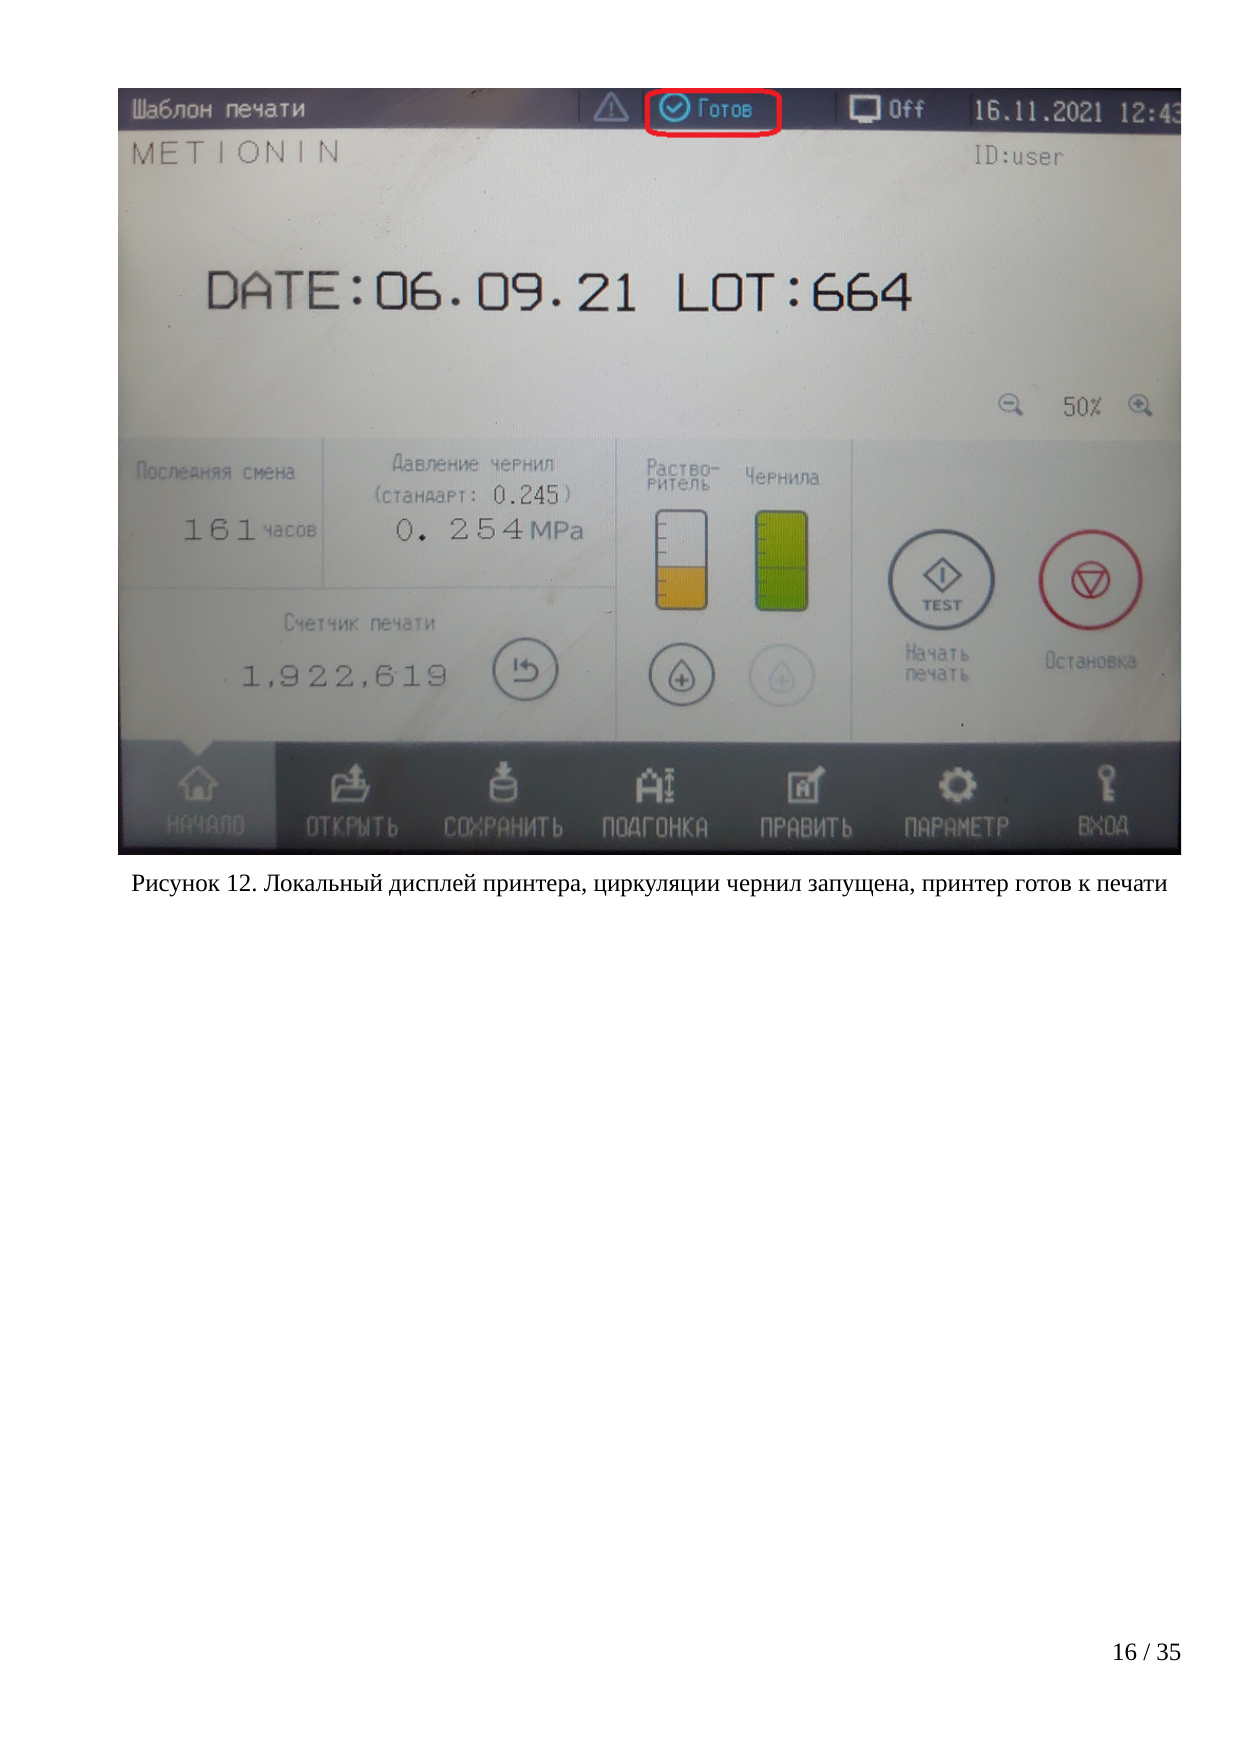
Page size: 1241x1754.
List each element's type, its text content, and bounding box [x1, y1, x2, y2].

text Рисунок 12. Локальный дисплей принтера, циркуляции чернил запущена, принтер готов к печати [118, 868, 1181, 897]
picture [118, 88, 1182, 855]
